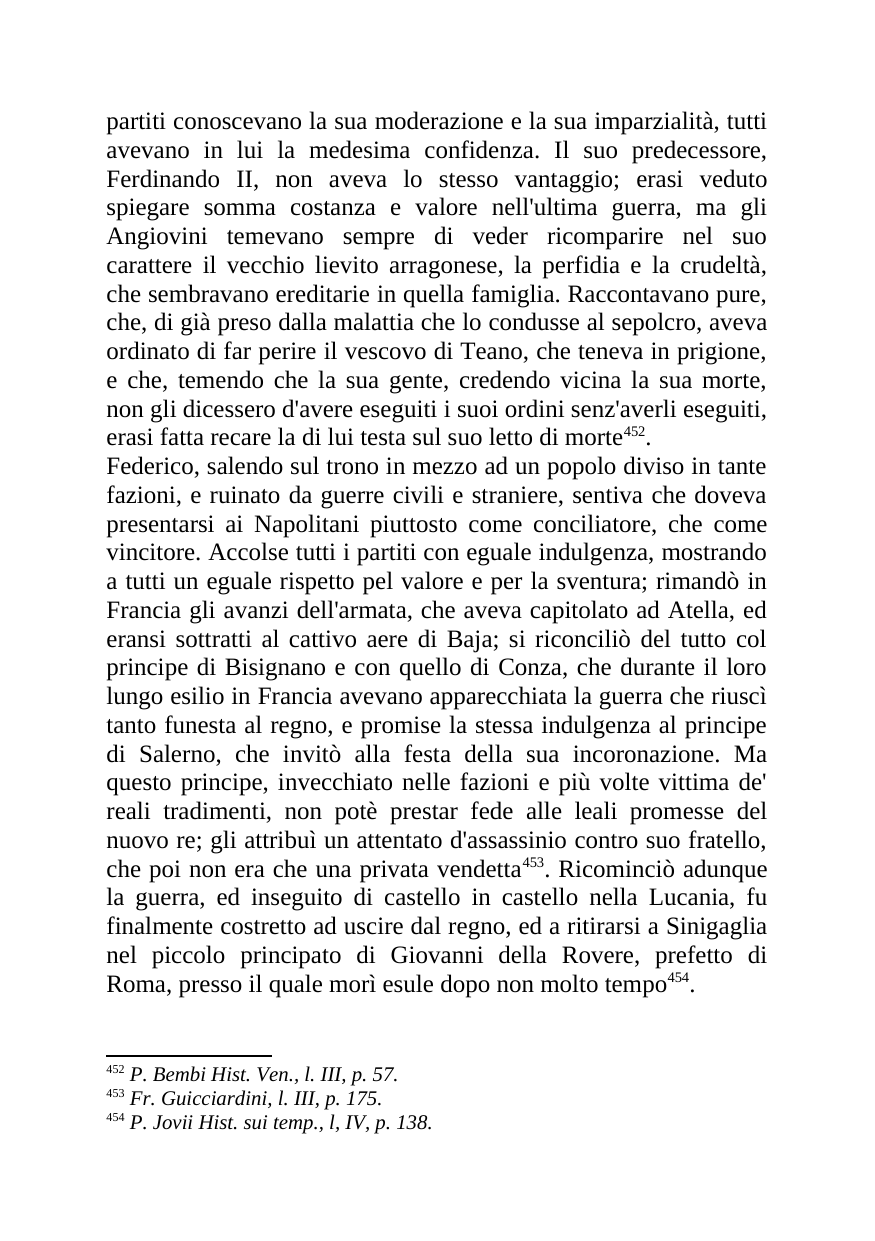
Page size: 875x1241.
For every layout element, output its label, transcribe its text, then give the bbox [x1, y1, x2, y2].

text Federico, salendo sul trono in mezzo ad un popolo diviso in tante fazioni, e ruinato da guerre civili e straniere, sentiva che doveva presentarsi ai Napolitani piuttosto come conciliatore, che come vincitore. Accolse tutti i partiti con eguale indulgenza, mostrando a tutti un eguale rispetto pel valore e per la sventura; rimandò in Francia gli avanzi dell'armata, che aveva capitolato ad Atella, ed eransi sottratti al cattivo aere di Baja; si riconciliò del tutto col principe di Bisignano e con quello di Conza, che durante il loro lungo esilio in Francia avevano apparecchiata la guerra che riuscì tanto funesta al regno, e promise la stessa indulgenza al principe di Salerno, che invitò alla festa della sua incoronazione. Ma questo principe, invecchiato nelle fazioni e più volte vittima de' reali tradimenti, non potè prestar fede alle leali promesse del nuovo re; gli attribuì un attentato d'assassinio contro suo fratello, che poi non era che una privata vendetta. Ricominciò adunque la guerra, ed inseguito di castello in castello nella Lucania, fu finalmente costretto ad uscire dal regno, ed a ritirarsi a Sinigaglia nel piccolo principato di Giovanni della Rovere, prefetto di Roma, presso il quale morì esule dopo non molto tempo. [106, 451, 768, 997]
text partiti conoscevano la sua moderazione e la sua imparzialità, tutti avevano in lui la medesima confidenza. Il suo predecessore, Ferdinando II, non aveva lo stesso vantaggio; erasi veduto spiegare somma costanza e valore nell'ultima guerra, ma gli Angiovini temevano sempre di veder ricomparire nel suo carattere il vecchio lievito arragonese, la perfidia e la crudeltà, che sembravano ereditarie in quella famiglia. Raccontavano pure, che, di già preso dalla malattia che lo condusse al sepolcro, aveva ordinato di far perire il vescovo di Teano, che teneva in prigione, e che, temendo che la sua gente, credendo vicina la sua morte, non gli dicessero d'avere eseguiti i suoi ordini senz'averli eseguiti, erasi fatta recare la di lui testa sul suo letto di morte. [106, 106, 768, 451]
text P. Jovii Hist. sui temp., l, IV, p. 138. [106, 1110, 768, 1134]
text P. Bembi Hist. Ven., l. III, p. 57. [106, 1062, 768, 1086]
text Fr. Guicciardini, l. III, p. 175. [106, 1086, 768, 1110]
